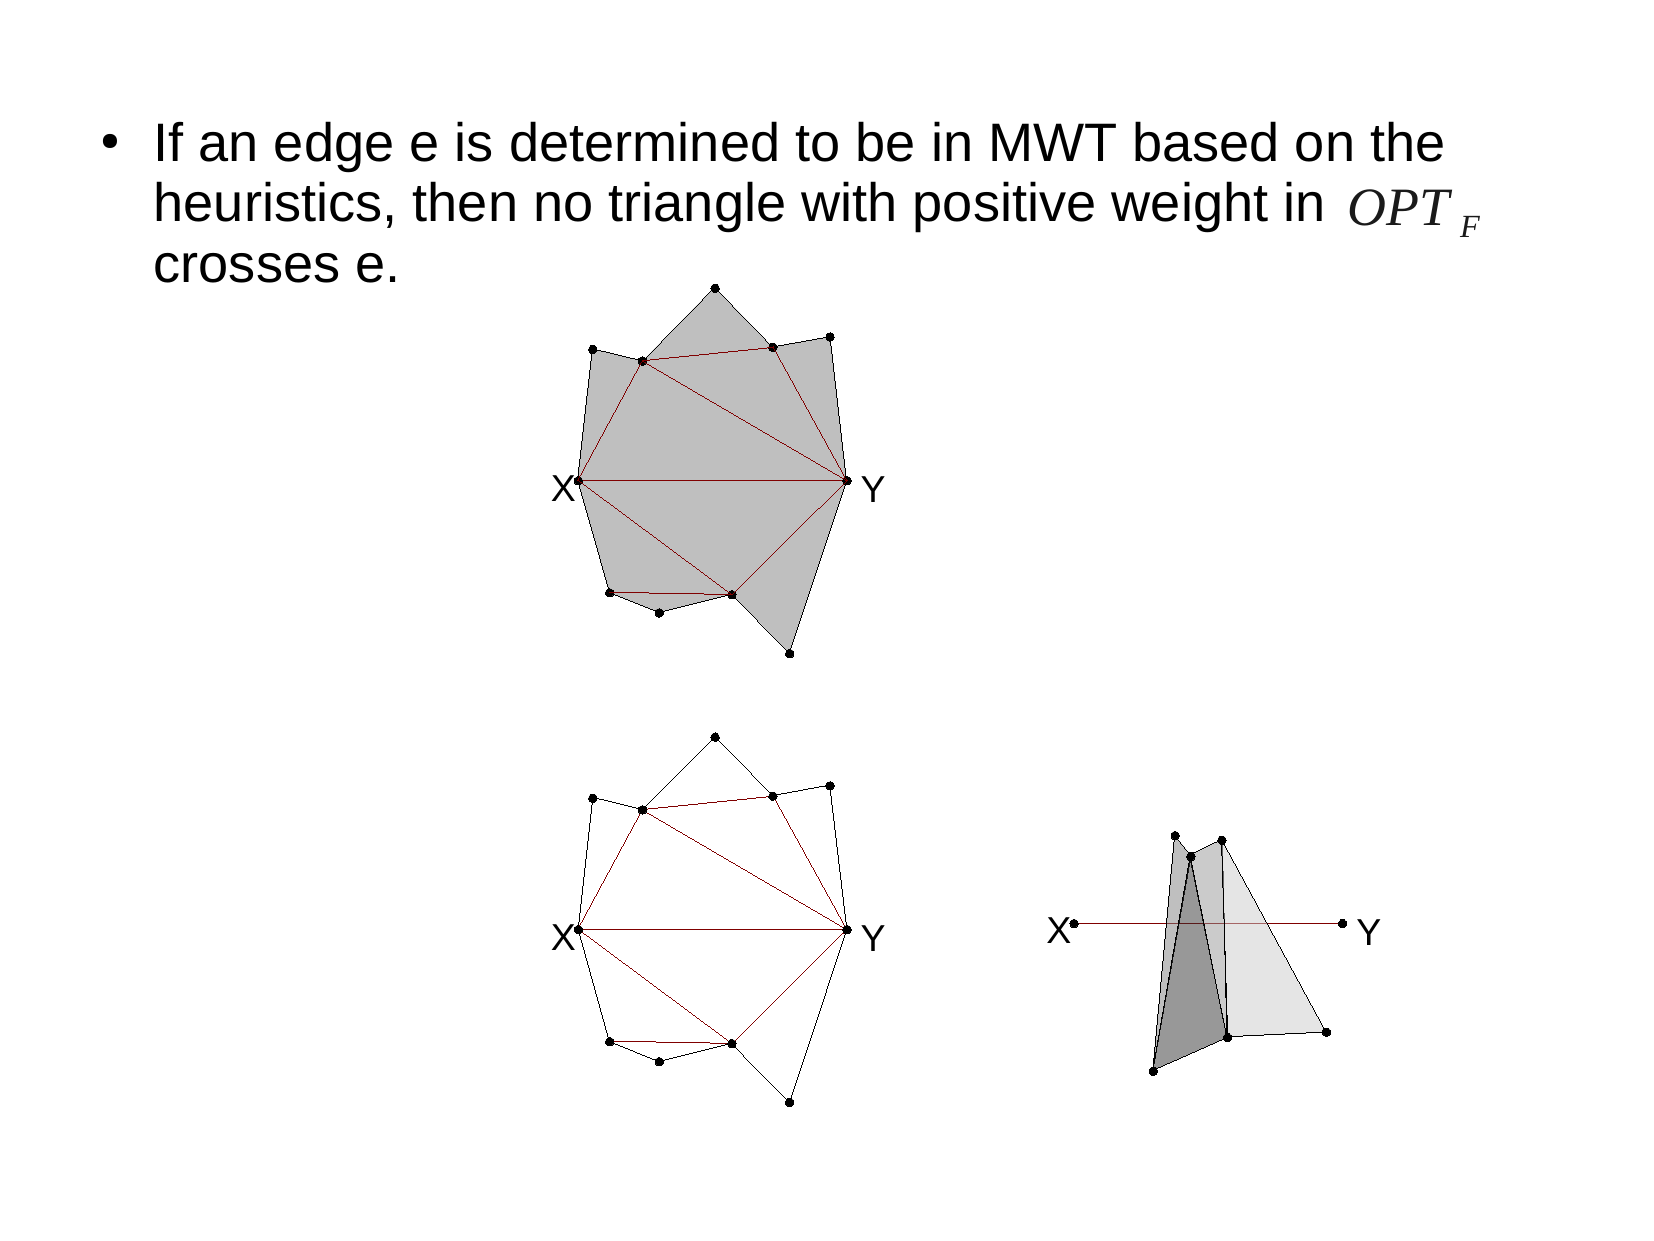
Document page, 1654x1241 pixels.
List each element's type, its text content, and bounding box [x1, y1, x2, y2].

text_box X [536, 908, 591, 966]
text_box [638, 805, 647, 815]
text_box [842, 925, 852, 934]
text_box [655, 1057, 664, 1066]
text_box X [1031, 902, 1087, 960]
text_box [710, 732, 720, 742]
text_box [605, 1037, 614, 1046]
text_box [727, 1039, 737, 1048]
text_box [785, 1098, 794, 1107]
text_box Y [845, 461, 901, 519]
text_box [825, 781, 835, 790]
text_box [1149, 831, 1331, 1076]
list If an edge e is determined to be in MWT based on the heuristics, then no triangle with positive weight in crosses e. [82, 112, 1571, 1109]
text_box [1069, 919, 1079, 928]
text_box Y [845, 910, 901, 968]
text_box [574, 925, 583, 934]
text_box [579, 284, 852, 658]
text_box [768, 792, 778, 801]
text_box [588, 794, 597, 803]
text_box Y [1341, 904, 1397, 962]
text_box [574, 476, 583, 485]
text_box [1338, 919, 1347, 928]
text_box X [536, 459, 591, 517]
chart [1341, 176, 1486, 245]
